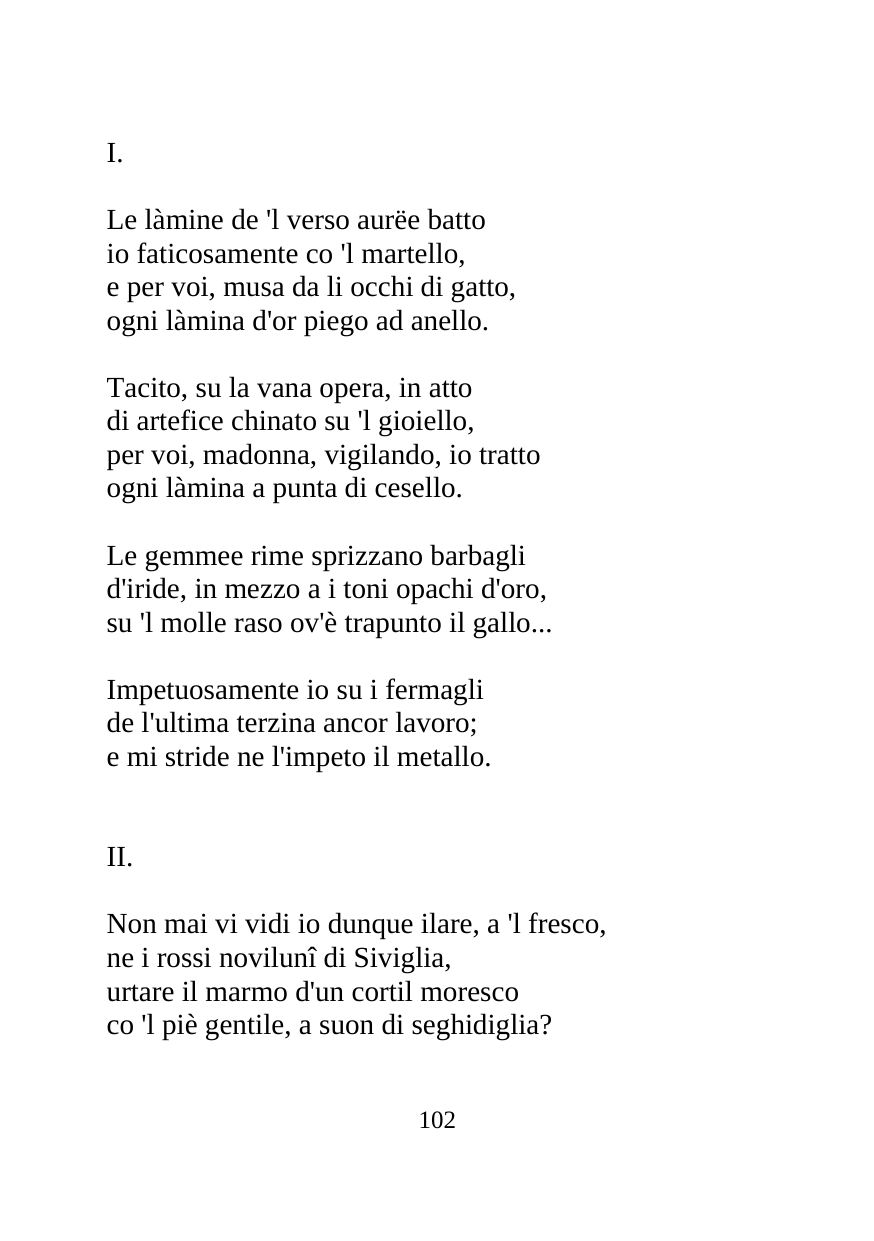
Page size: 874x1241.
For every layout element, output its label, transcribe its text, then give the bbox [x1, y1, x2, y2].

text Impetuosamente io su i fermagli [106, 672, 768, 705]
text ogni làmina a punta di cesello. [106, 471, 768, 504]
text I. [106, 135, 768, 169]
text io faticosamente co 'l martello, [106, 236, 768, 269]
text ogni làmina d'or piego ad anello. [106, 303, 768, 336]
text II. [106, 839, 768, 873]
text Le làmine de 'l verso aurëe batto [106, 202, 768, 236]
text per voi, madonna, vigilando, io tratto [106, 437, 768, 471]
text di artefice chinato su 'l gioiello, [106, 403, 768, 437]
text Non mai vi vidi io dunque ilare, a 'l fresco, [106, 907, 768, 940]
text Tacito, su la vana opera, in atto [106, 370, 768, 403]
text ne i rossi novilunî di Siviglia, [106, 940, 768, 974]
text su 'l molle raso ov'è trapunto il gallo... [106, 605, 768, 638]
text urtare il marmo d'un cortil moresco [106, 974, 768, 1007]
text Le gemmee rime sprizzano barbagli [106, 538, 768, 571]
text de l'ultima terzina ancor lavoro; [106, 705, 768, 739]
text e mi stride ne l'impeto il metallo. [106, 739, 768, 772]
text e per voi, musa da li occhi di gatto, [106, 269, 768, 303]
text co 'l piè gentile, a suon di seghidiglia? [106, 1007, 768, 1041]
text d'iride, in mezzo a i toni opachi d'oro, [106, 571, 768, 605]
